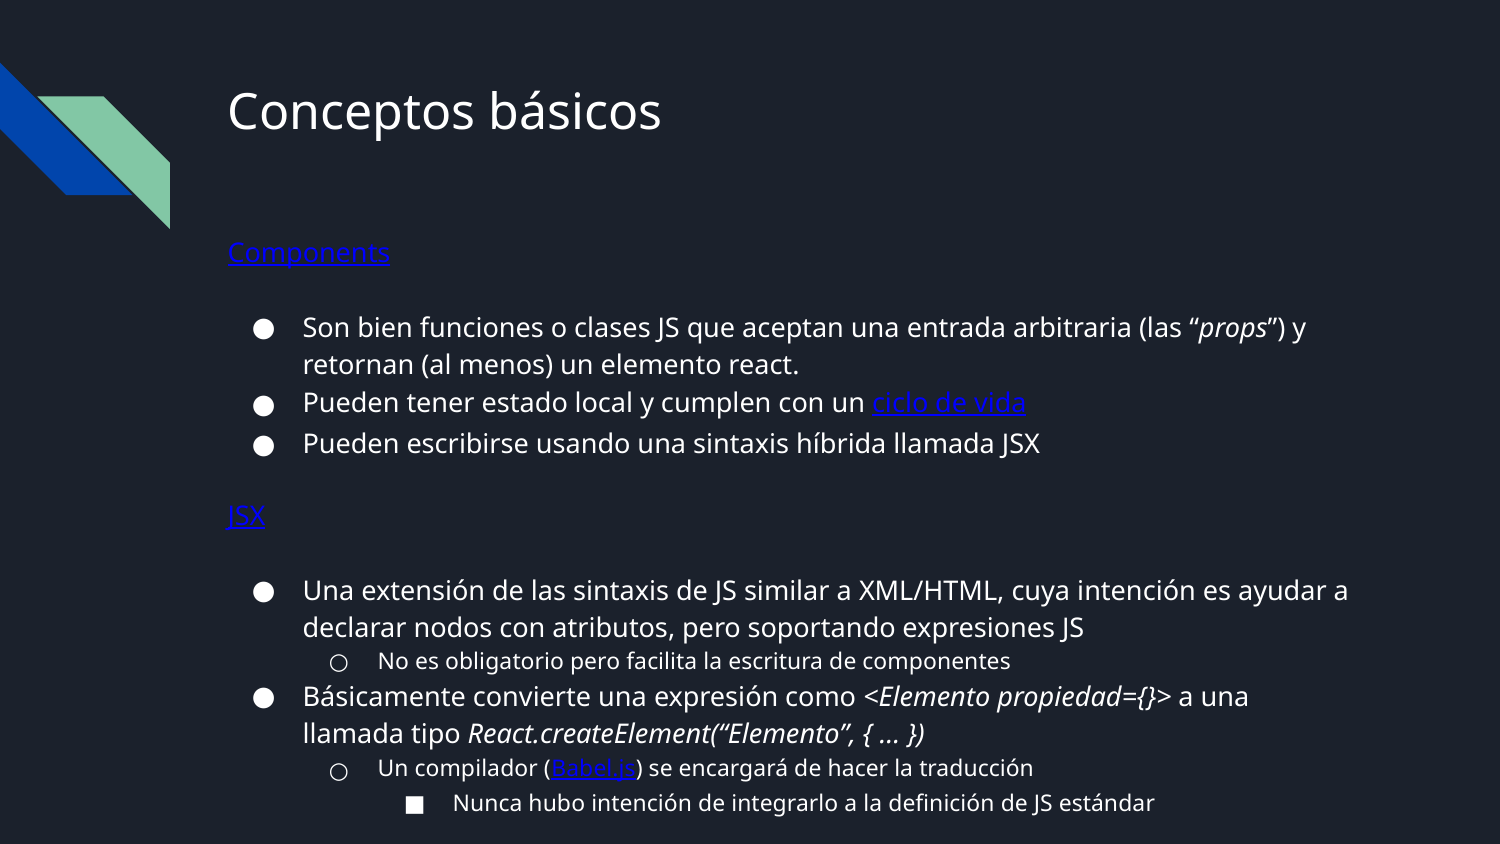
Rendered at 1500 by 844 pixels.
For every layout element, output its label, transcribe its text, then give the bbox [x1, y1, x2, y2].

text_box Conceptos básicos [212, 64, 1368, 214]
text_box Components Son bien funciones o clases JS que aceptan una entrada arbitraria (las “props”) y retornan (al menos) un elemento react. Pueden tener estado local y cumplen con un ciclo de vida Pueden escribirse usando una sintaxis híbrida llamada JSX JSX Una extensión de las sintaxis de JS similar a XML/HTML, cuya intención es ayudar a declarar nodos con atributos, pero soportando expresiones JS No es obligatorio pero facilita la escritura de componentes Básicamente convierte una expresión como <Elemento propiedad={}> a una llamada tipo React.createElement(“Elemento”, { … }) Un compilador (Babel.js) se encargará de hacer la traducción Nunca hubo intención de integrarlo a la definición de JS estándar [212, 214, 1368, 822]
